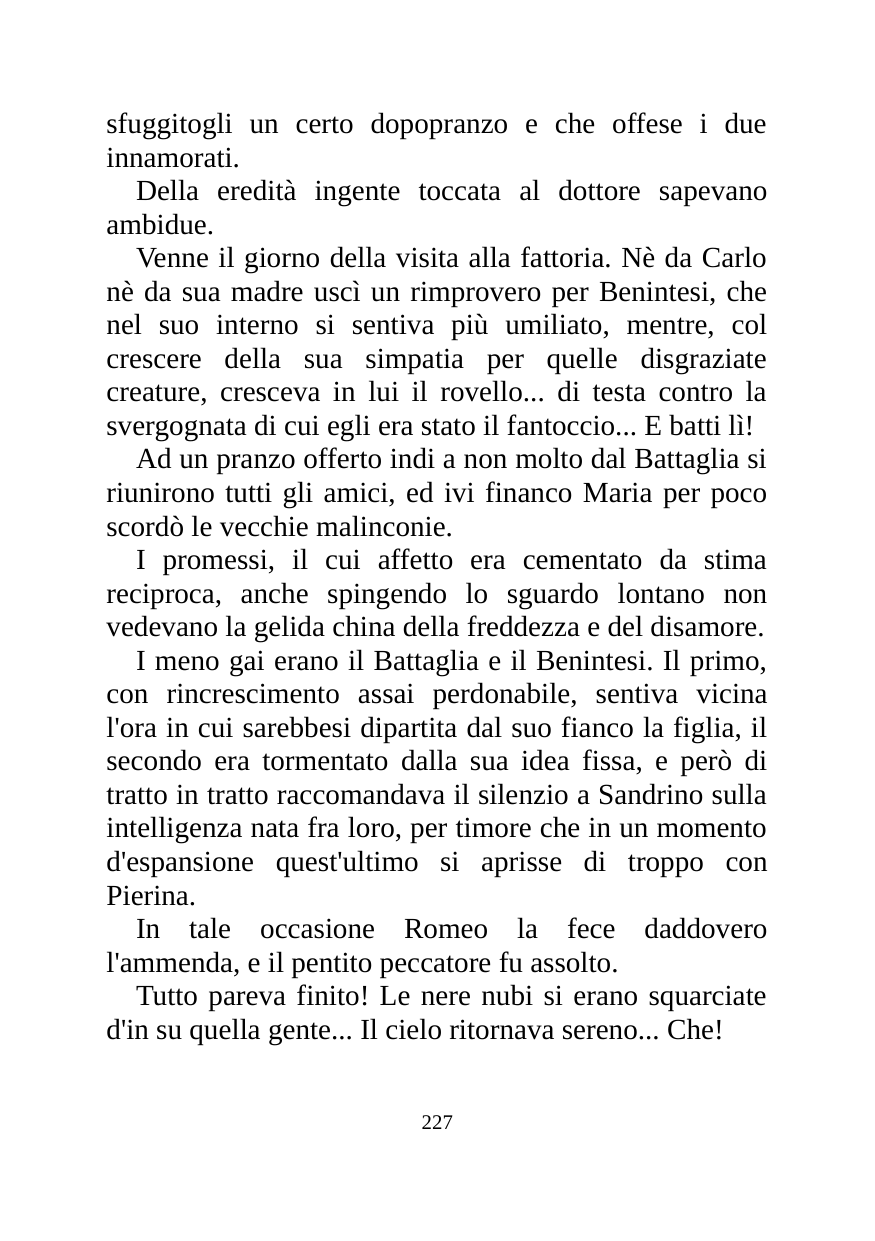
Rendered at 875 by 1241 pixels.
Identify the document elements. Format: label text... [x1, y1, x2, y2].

text sfuggitogli un certo dopopranzo e che offese i due innamorati. [106, 106, 768, 173]
text Tutto pareva finito! Le nere nubi si erano squarciate d'in su quella gente... Il cielo ritornava sereno... Che! [106, 978, 768, 1045]
text Venne il giorno della visita alla fattoria. Nè da Carlo nè da sua madre uscì un rimprovero per Benintesi, che nel suo interno si sentiva più umiliato, mentre, col crescere della sua simpatia per quelle disgraziate creature, cresceva in lui il rovello... di testa contro la svergognata di cui egli era stato il fantoccio... E batti lì! [106, 240, 768, 442]
text I promessi, il cui affetto era cementato da stima reciproca, anche spingendo lo sguardo lontano non vedevano la gelida china della freddezza e del disamore. [106, 542, 768, 643]
text I meno gai erano il Battaglia e il Benintesi. Il primo, con rincrescimento assai perdonabile, sentiva vicina l'ora in cui sarebbesi dipartita dal suo fianco la figlia, il secondo era tormentato dalla sua idea fissa, e però di tratto in tratto raccomandava il silenzio a Sandrino sulla intelligenza nata fra loro, per timore che in un momento d'espansione quest'ultimo si aprisse di troppo con Pierina. [106, 643, 768, 911]
text Della eredità ingente toccata al dottore sapevano ambidue. [106, 173, 768, 240]
text Ad un pranzo offerto indi a non molto dal Battaglia si riunirono tutti gli amici, ed ivi financo Maria per poco scordò le vecchie malinconie. [106, 442, 768, 542]
text In tale occasione Romeo la fece daddovero l'ammenda, e il pentito peccatore fu assolto. [106, 911, 768, 978]
